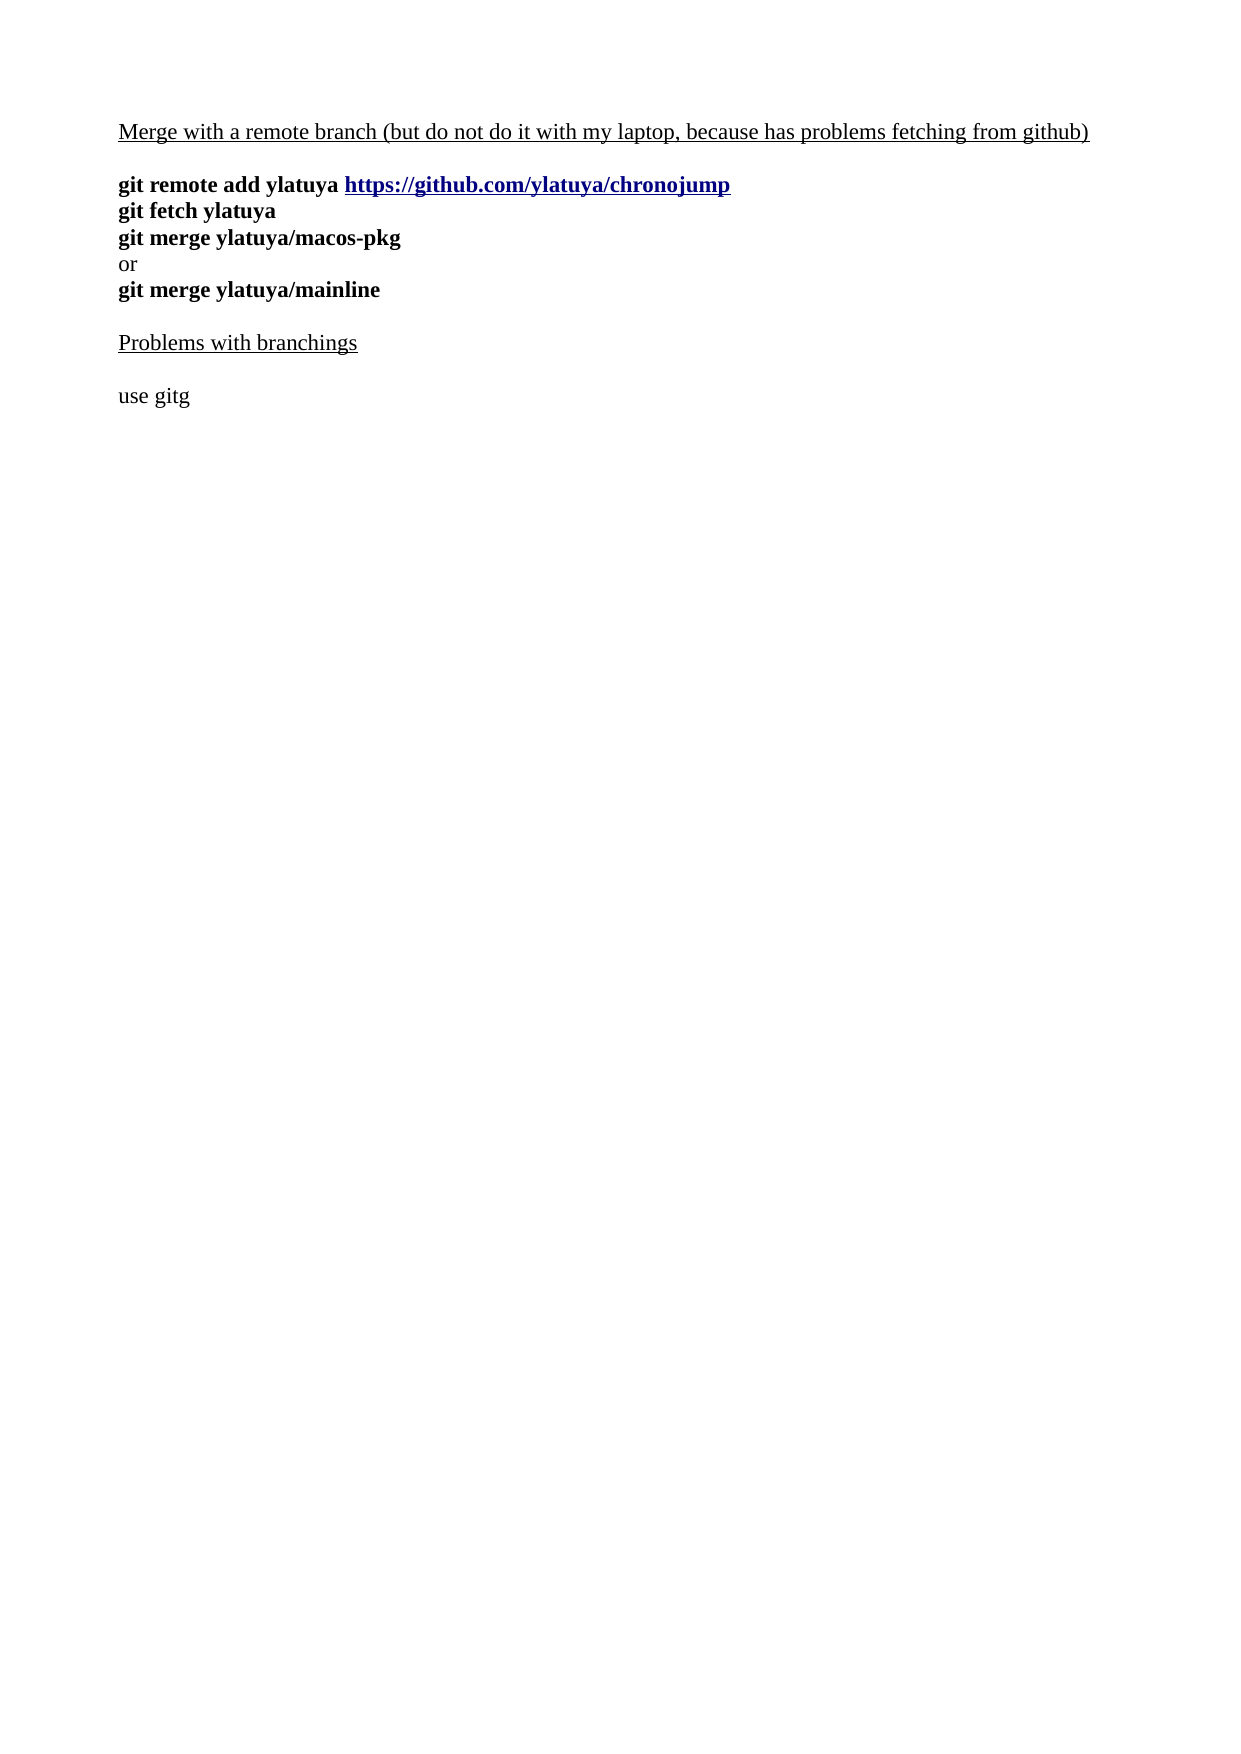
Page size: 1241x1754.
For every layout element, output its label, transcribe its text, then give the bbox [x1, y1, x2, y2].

text git fetch ylatuya [118, 197, 1122, 223]
text Merge with a remote branch (but do not do it with my laptop, because has problems fetching from github) [118, 118, 1122, 144]
text git merge ylatuya/mainline [118, 276, 1122, 303]
text git remote add ylatuya https://github.com/ylatuya/chronojump [118, 171, 1122, 197]
text git merge ylatuya/macos-pkg [118, 223, 1122, 250]
text Problems with branchings [118, 329, 1122, 355]
text use gitg [118, 382, 1122, 408]
text or [118, 250, 1122, 276]
